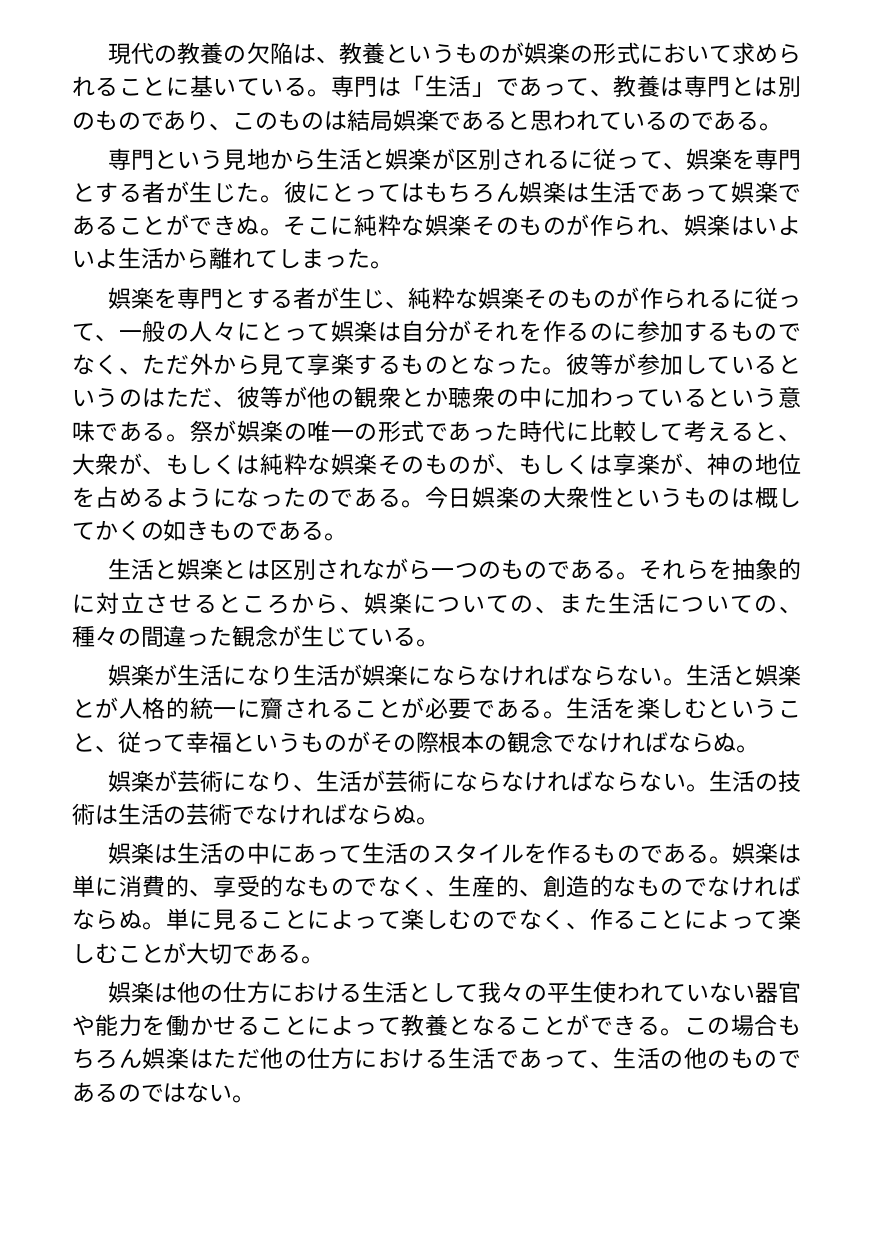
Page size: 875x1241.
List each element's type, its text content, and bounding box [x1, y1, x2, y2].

text 娯楽が生活になり生活が娯楽にならなければならない。生活と娯楽とが人格的統一に齎されることが必要である。生活を楽しむということ、従って幸福というものがその際根本の観念でなければならぬ。 [72, 658, 802, 758]
text 専門という見地から生活と娯楽が区別されるに従って、娯楽を専門とする者が生じた。彼にとってはもちろん娯楽は生活であって娯楽であることができぬ。そこに純粋な娯楽そのものが作られ、娯楽はいよいよ生活から離れてしまった。 [72, 142, 802, 274]
text 生活と娯楽とは区別されながら一つのものである。それらを抽象的に対立させるところから、娯楽についての、また生活についての、種々の間違った観念が生じている。 [72, 552, 802, 652]
text 娯楽が芸術になり、生活が芸術にならなければならない。生活の技術は生活の芸術でなければならぬ。 [72, 763, 802, 830]
text 現代の教養の欠陥は、教養というものが娯楽の形式において求められることに基いている。専門は「生活」であって、教養は専門とは別のものであり、このものは結局娯楽であると思われているのである。 [72, 36, 802, 136]
text 娯楽を専門とする者が生じ、純粋な娯楽そのものが作られるに従って、一般の人々にとって娯楽は自分がそれを作るのに参加するものでなく、ただ外から見て享楽するものとなった。彼等が参加しているというのはただ、彼等が他の観衆とか聴衆の中に加わっているという意味である。祭が娯楽の唯一の形式であった時代に比較して考えると、大衆が、もしくは純粋な娯楽そのものが、もしくは享楽が、神の地位を占めるようになったのである。今日娯楽の大衆性というものは概してかくの如きものである。 [72, 281, 802, 546]
text 娯楽は他の仕方における生活として我々の平生使われていない器官や能力を働かせることによって教養となることができる。この場合もちろん娯楽はただ他の仕方における生活であって、生活の他のものであるのではない。 [72, 975, 802, 1108]
text 娯楽は生活の中にあって生活のスタイルを作るものである。娯楽は単に消費的、享受的なものでなく、生産的、創造的なものでなければならぬ。単に見ることによって楽しむのでなく、作ることによって楽しむことが大切である。 [72, 836, 802, 969]
